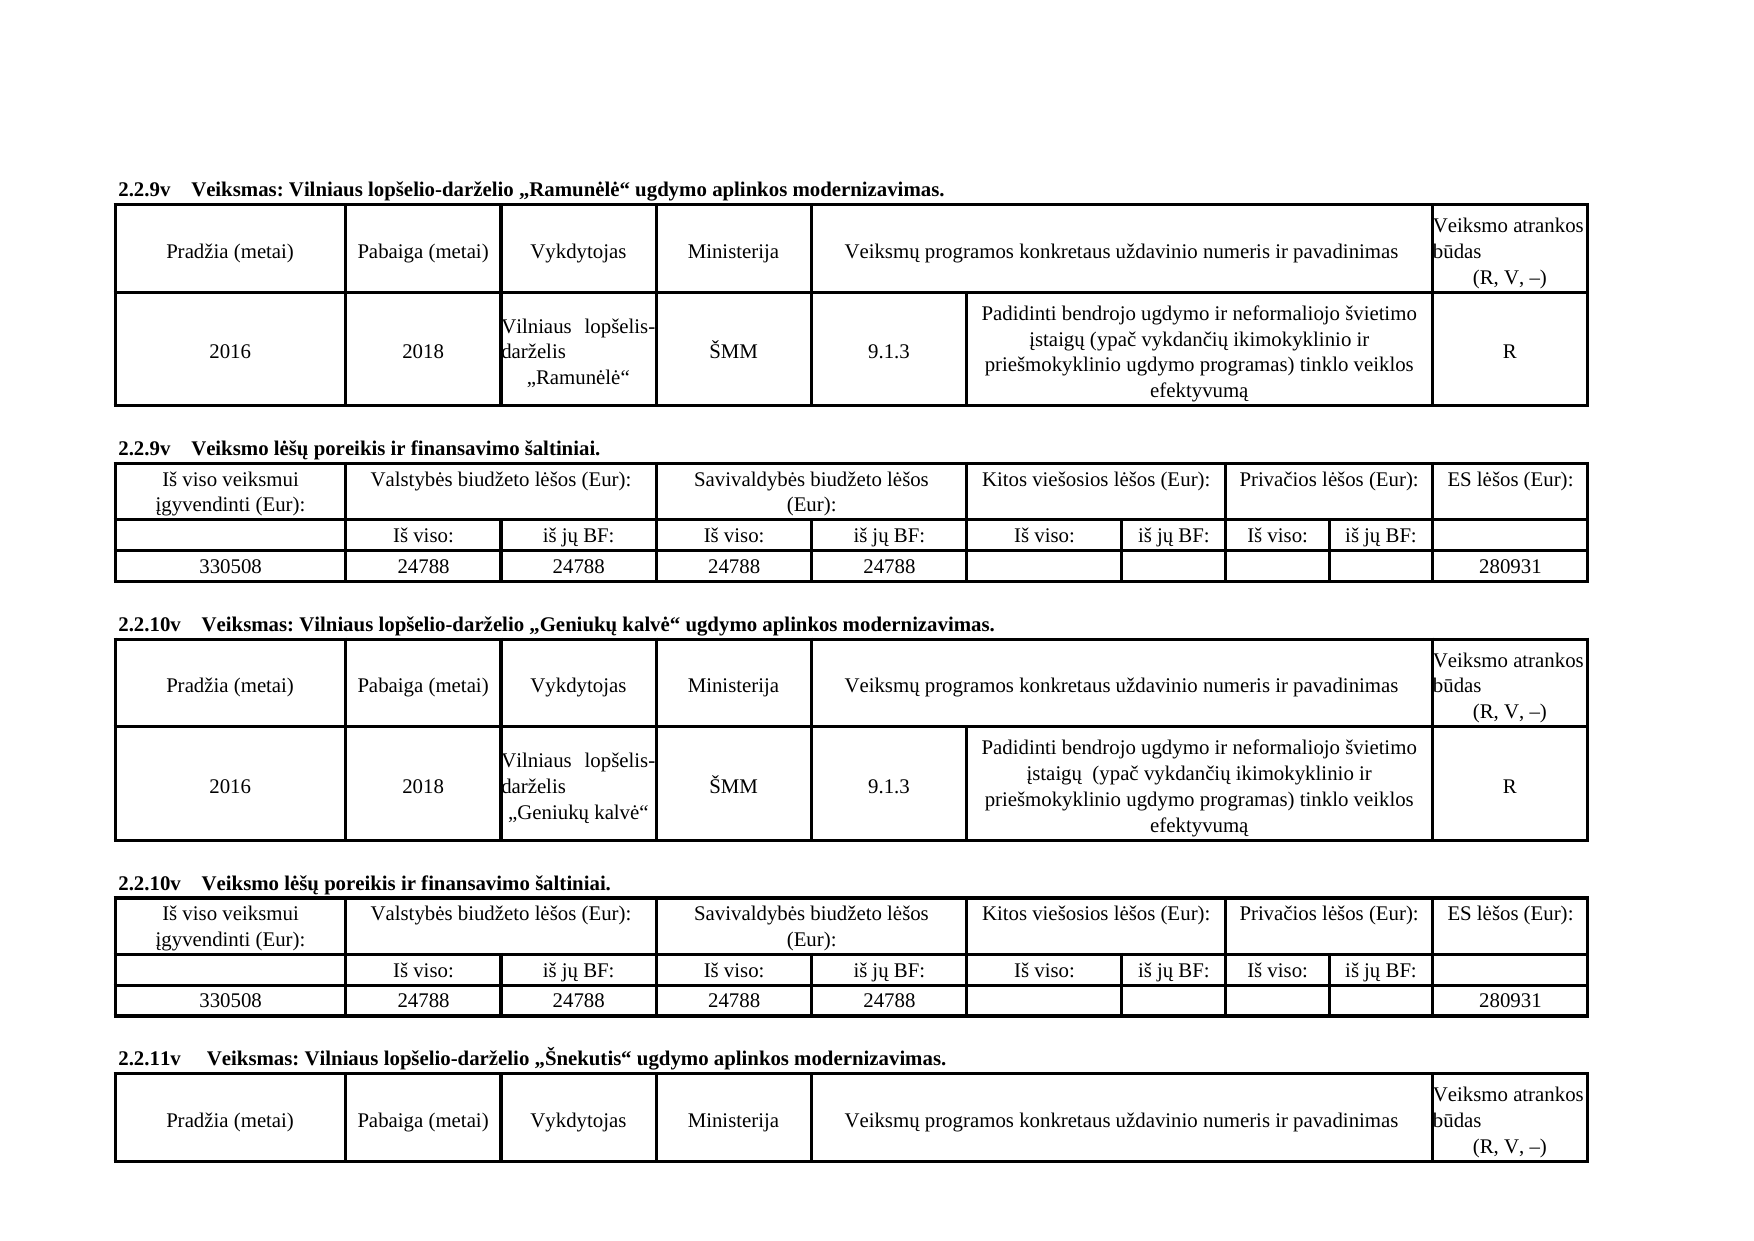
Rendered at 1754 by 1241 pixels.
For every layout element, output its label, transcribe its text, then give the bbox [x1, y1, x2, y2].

table_header Ministerija [658, 1075, 810, 1160]
table_cell Iš viso: [1227, 521, 1328, 549]
table_header Ministerija [658, 206, 810, 291]
table_cell 24788 [347, 552, 499, 580]
table_cell 9.1.3 [813, 294, 965, 404]
table_cell [1434, 956, 1586, 983]
text 2.2.9v Veiksmo lėšų poreikis ir finansavimo šaltiniai. [118, 436, 1636, 460]
table_cell iš jų BF: [1123, 956, 1224, 983]
table_cell [1123, 552, 1224, 580]
table_header Veiksmo atrankos būdas (R, V, –) [1434, 641, 1586, 725]
table_cell 24788 [347, 987, 499, 1014]
table_header Veiksmo atrankos būdas (R, V, –) [1434, 206, 1586, 291]
table_cell Iš viso: [658, 956, 810, 983]
table_cell 24788 [813, 552, 965, 580]
table_cell [117, 521, 344, 549]
table_cell Padidinti bendrojo ugdymo ir neformaliojo švietimo įstaigų (ypač vykdančių ikimokyklinio ir priešmokyklinio ugdymo programas) tinklo veiklos efektyvumą [968, 294, 1431, 404]
table_cell Iš viso: [968, 956, 1120, 983]
text 2.2.10v Veiksmas: Vilniaus lopšelio-darželio „Geniukų kalvė“ ugdymo aplinkos modernizavimas. [118, 612, 1636, 636]
table_cell [1434, 521, 1586, 549]
table_header Kitos viešosios lėšos (Eur): [968, 465, 1224, 518]
table_header Pabaiga (metai) [347, 1075, 499, 1160]
table_cell Iš viso: [1227, 956, 1328, 983]
table_cell 2016 [117, 728, 344, 838]
text 2.2.11v Veiksmas: Vilniaus lopšelio-darželio „Šnekutis“ ugdymo aplinkos modernizavimas. [118, 1046, 1636, 1070]
table_cell Iš viso: [347, 521, 499, 549]
table_header Pabaiga (metai) [347, 641, 499, 725]
table_cell Iš viso: [658, 521, 810, 549]
table_header Kitos viešosios lėšos (Eur): [968, 900, 1224, 953]
table_header Pradžia (metai) [117, 1075, 344, 1160]
text 2.2.9v Veiksmas: Vilniaus lopšelio-darželio „Ramunėlė“ ugdymo aplinkos modernizavimas. [118, 177, 1636, 201]
table_header Veiksmų programos konkretaus uždavinio numeris ir pavadinimas [813, 1075, 1431, 1160]
table_cell Vilniaus lopšelis-darželis „Ramunėlė“ [503, 294, 655, 404]
table_cell iš jų BF: [813, 956, 965, 983]
table_header Pradžia (metai) [117, 206, 344, 291]
text 2.2.10v Veiksmo lėšų poreikis ir finansavimo šaltiniai. [118, 870, 1636, 894]
table_cell iš jų BF: [503, 956, 655, 983]
table_cell 2016 [117, 294, 344, 404]
table_header ES lėšos (Eur): [1434, 900, 1586, 953]
table_cell Iš viso: [968, 521, 1120, 549]
table_header Pabaiga (metai) [347, 206, 499, 291]
table_header Vykdytojas [503, 1075, 655, 1160]
table_cell 9.1.3 [813, 728, 965, 838]
table_cell iš jų BF: [1331, 521, 1431, 549]
table_header Vykdytojas [503, 206, 655, 291]
table_header Valstybės biudžeto lėšos (Eur): [347, 900, 655, 953]
table_cell ŠMM [658, 294, 810, 404]
table_header Valstybės biudžeto lėšos (Eur): [347, 465, 655, 518]
table_header Veiksmų programos konkretaus uždavinio numeris ir pavadinimas [813, 206, 1431, 291]
table_cell iš jų BF: [1331, 956, 1431, 983]
table_cell [1227, 552, 1328, 580]
table_header Vykdytojas [503, 641, 655, 725]
table_cell ŠMM [658, 728, 810, 838]
table_header Pradžia (metai) [117, 641, 344, 725]
table_cell [1123, 987, 1224, 1014]
table_cell 330508 [117, 987, 344, 1014]
table_header Iš viso veiksmui įgyvendinti (Eur): [117, 900, 344, 953]
table_header ES lėšos (Eur): [1434, 465, 1586, 518]
table_cell 24788 [503, 552, 655, 580]
table_cell Vilniaus lopšelis-darželis „Geniukų kalvė“ [503, 728, 655, 838]
table_cell 24788 [658, 987, 810, 1014]
table_cell [117, 956, 344, 983]
table_cell 24788 [658, 552, 810, 580]
table_header Savivaldybės biudžeto lėšos (Eur): [658, 900, 965, 953]
table_header Iš viso veiksmui įgyvendinti (Eur): [117, 465, 344, 518]
table_cell iš jų BF: [813, 521, 965, 549]
table_header Veiksmų programos konkretaus uždavinio numeris ir pavadinimas [813, 641, 1431, 725]
table_header Privačios lėšos (Eur): [1227, 900, 1431, 953]
table_cell [968, 987, 1120, 1014]
table_cell 24788 [503, 987, 655, 1014]
table_cell Iš viso: [347, 956, 499, 983]
table_cell 2018 [347, 728, 499, 838]
table_cell Padidinti bendrojo ugdymo ir neformaliojo švietimo įstaigų (ypač vykdančių ikimokyklinio ir priešmokyklinio ugdymo programas) tinklo veiklos efektyvumą [968, 728, 1431, 838]
table_header Veiksmo atrankos būdas (R, V, –) [1434, 1075, 1586, 1160]
table_cell 24788 [813, 987, 965, 1014]
table_cell [1331, 987, 1431, 1014]
table_cell 280931 [1434, 987, 1586, 1014]
table_cell R [1434, 294, 1586, 404]
table_cell 2018 [347, 294, 499, 404]
table_cell 280931 [1434, 552, 1586, 580]
table_cell [1227, 987, 1328, 1014]
table_header Ministerija [658, 641, 810, 725]
table_cell 330508 [117, 552, 344, 580]
table_header Savivaldybės biudžeto lėšos (Eur): [658, 465, 965, 518]
table_header Privačios lėšos (Eur): [1227, 465, 1431, 518]
table_cell R [1434, 728, 1586, 838]
table_cell [968, 552, 1120, 580]
table_cell iš jų BF: [1123, 521, 1224, 549]
table_cell iš jų BF: [503, 521, 655, 549]
table_cell [1331, 552, 1431, 580]
